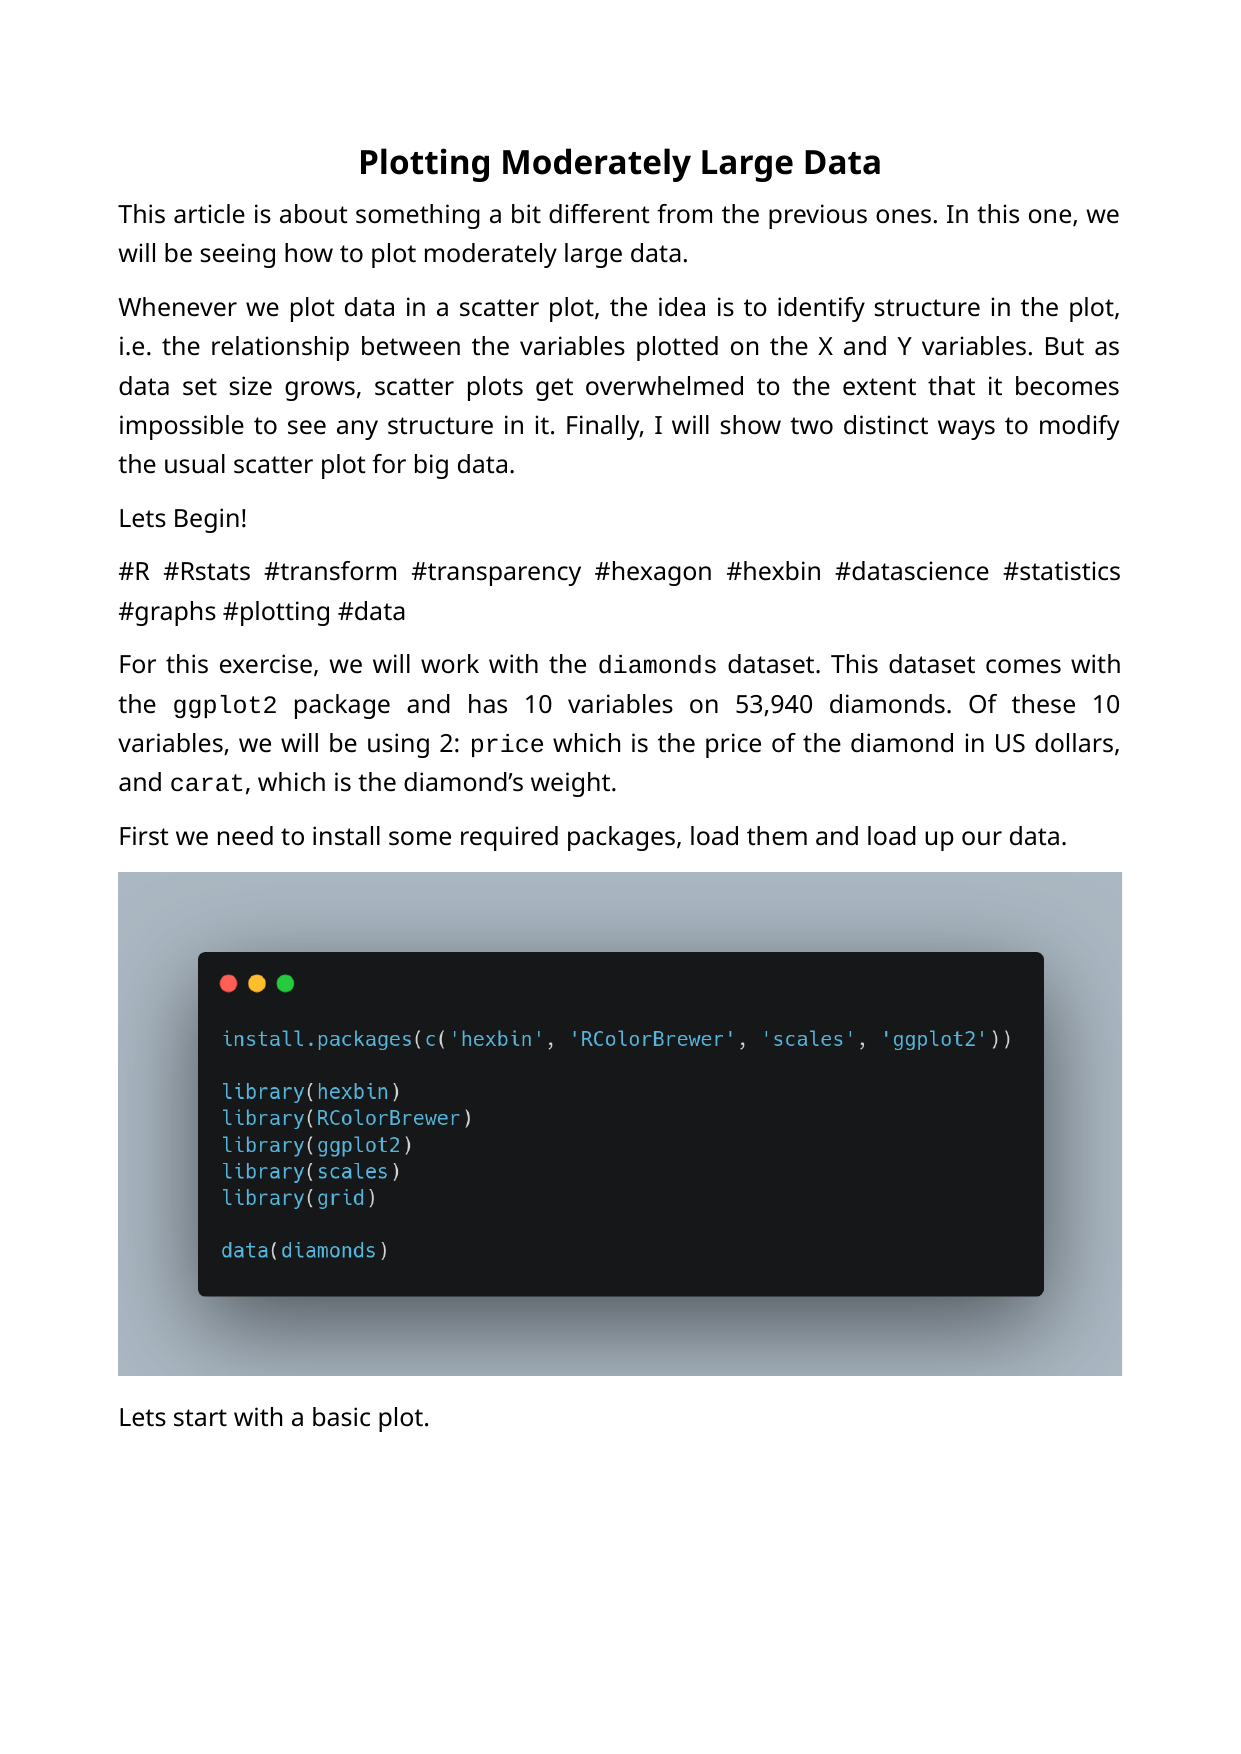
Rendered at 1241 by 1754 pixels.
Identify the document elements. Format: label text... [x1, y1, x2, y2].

picture [118, 872, 1123, 1376]
text This article is about something a bit different from the previous ones. In this one, we will be seeing how to plot moderately large data. [118, 197, 1122, 270]
text First we need to install some required packages, load them and load up our data. [118, 819, 1122, 853]
text #R #Rstats #transform #transparency #hexagon #hexbin #datascience #statistics #graphs #plotting #data [118, 554, 1122, 627]
text Lets Begin! [118, 500, 1122, 534]
text For this exercise, we will work with the diamonds dataset. This dataset comes with the ggplot2 package and has 10 variables on 53,940 diamonds. Of these 10 variables, we will be using 2: price which is the price of the diamond in US dollars, and carat, which is the diamond’s weight. [118, 647, 1122, 799]
text Whenever we plot data in a scatter plot, the idea is to identify structure in the plot, i.e. the relationship between the variables plotted on the X and Y variables. But as data set size grows, scatter plots get overwhelmed to the extent that it becomes impossible to see any structure in it. Finally, I will show two distinct ways to modify the usual scatter plot for big data. [118, 290, 1122, 481]
subtitle Plotting Moderately Large Data [118, 139, 1122, 184]
text Lets start with a basic plot. [118, 1376, 1122, 1434]
